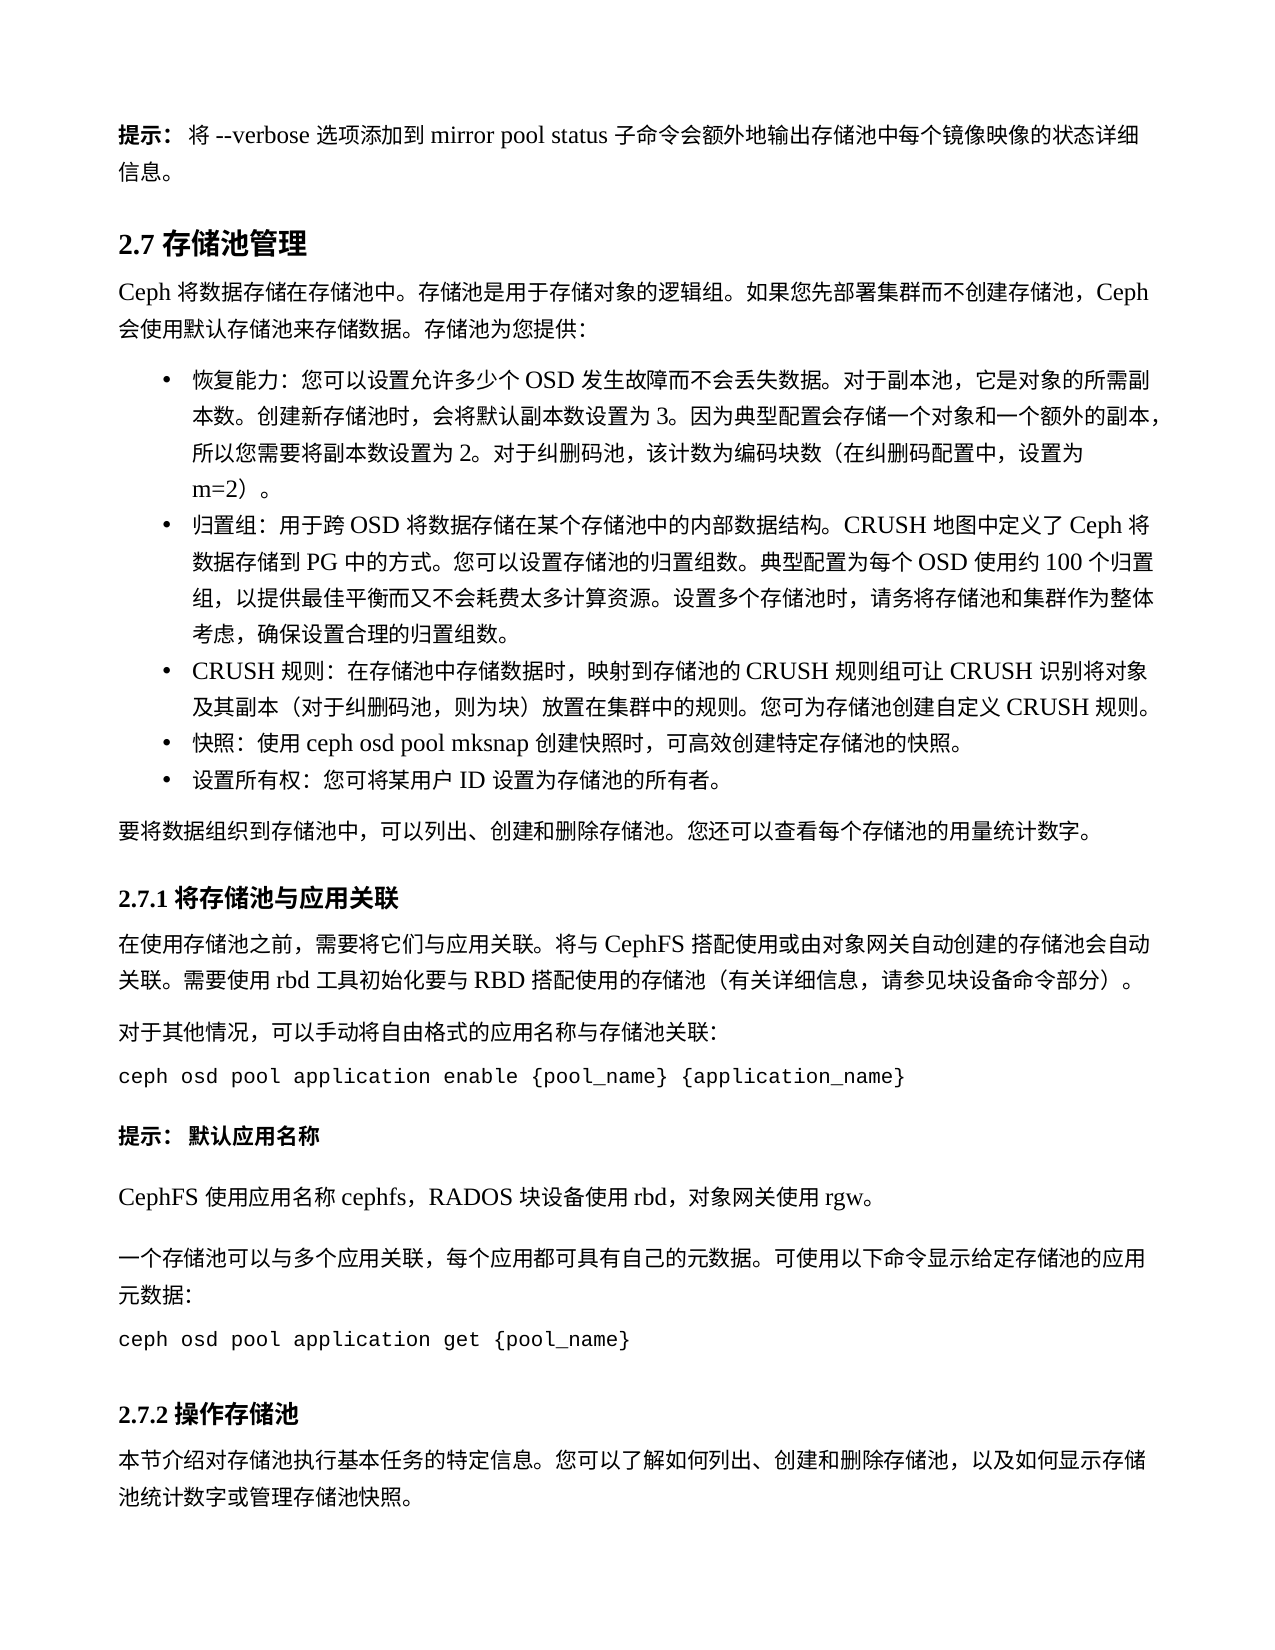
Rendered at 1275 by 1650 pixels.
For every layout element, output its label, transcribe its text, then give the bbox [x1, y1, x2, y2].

text 提示： 将 --verbose 选项添加到 mirror pool status 子命令会额外地输出存储池中每个镜像映像的状态详细信息。 [118, 118, 1157, 186]
text 要将数据组织到存储池中，可以列出、创建和删除存储池。您还可以查看每个存储池的用量统计数字。 [118, 814, 1157, 846]
text 本节介绍对存储池执行基本任务的特定信息。您可以了解如何列出、创建和删除存储池，以及如何显示存储池统计数字或管理存储池快照。 [118, 1443, 1157, 1511]
subtitle 2.7.1 将存储池与应用关联 [118, 878, 1157, 914]
subtitle 2.7.2 操作存储池 [118, 1394, 1157, 1431]
subtitle 2.7 存储池管理 [118, 220, 1157, 263]
text 一个存储池可以与多个应用关联，每个应用都可具有自己的元数据。可使用以下命令显示给定存储池的应用元数据： [118, 1241, 1157, 1309]
text 提示： 默认应用名称 [118, 1119, 1098, 1151]
text ceph osd pool application enable {pool_name} {application_name} [118, 1066, 1157, 1089]
list CRUSH 规则：在存储池中存储数据时，映射到存储池的 CRUSH 规则组可让 CRUSH 识别将对象及其副本（对于纠删码池，则为块）放置在集群中的规则。您可为存储池创建自定义 CRUSH 规则。 [162, 654, 1157, 722]
text Ceph 将数据存储在存储池中。存储池是用于存储对象的逻辑组。如果您先部署集群而不创建存储池，Ceph 会使用默认存储池来存储数据。存储池为您提供： [118, 275, 1157, 343]
list 设置所有权：您可将某用户 ID 设置为存储池的所有者。 [162, 763, 1157, 794]
list 归置组：用于跨 OSD 将数据存储在某个存储池中的内部数据结构。CRUSH 地图中定义了 Ceph 将数据存储到 PG 中的方式。您可以设置存储池的归置组数。典型配置为每个 OSD 使用约 100 个归置组，以提供最佳平衡而又不会耗费太多计算资源。设置多个存储池时，请务将存储池和集群作为整体考虑，确保设置合理的归置组数。 [162, 508, 1157, 649]
text 在使用存储池之前，需要将它们与应用关联。将与 CephFS 搭配使用或由对象网关自动创建的存储池会自动关联。需要使用 rbd 工具初始化要与 RBD 搭配使用的存储池（有关详细信息，请参见块设备命令部分）。 [118, 927, 1157, 995]
text CephFS 使用应用名称 cephfs，RADOS 块设备使用 rbd，对象网关使用 rgw。 [118, 1180, 1098, 1212]
text 对于其他情况，可以手动将自由格式的应用名称与存储池关联： [118, 1014, 1157, 1046]
text ceph osd pool application get {pool_name} [118, 1329, 1157, 1353]
list 快照：使用 ceph osd pool mksnap 创建快照时，可高效创建特定存储池的快照。 [162, 726, 1157, 758]
list 恢复能力：您可以设置允许多少个 OSD 发生故障而不会丢失数据。对于副本池，它是对象的所需副本数。创建新存储池时，会将默认副本数设置为 3。因为典型配置会存储一个对象和一个额外的副本，所以您需要将副本数设置为 2。对于纠删码池，该计数为编码块数（在纠删码配置中，设置为 m=2）。 [162, 363, 1157, 504]
